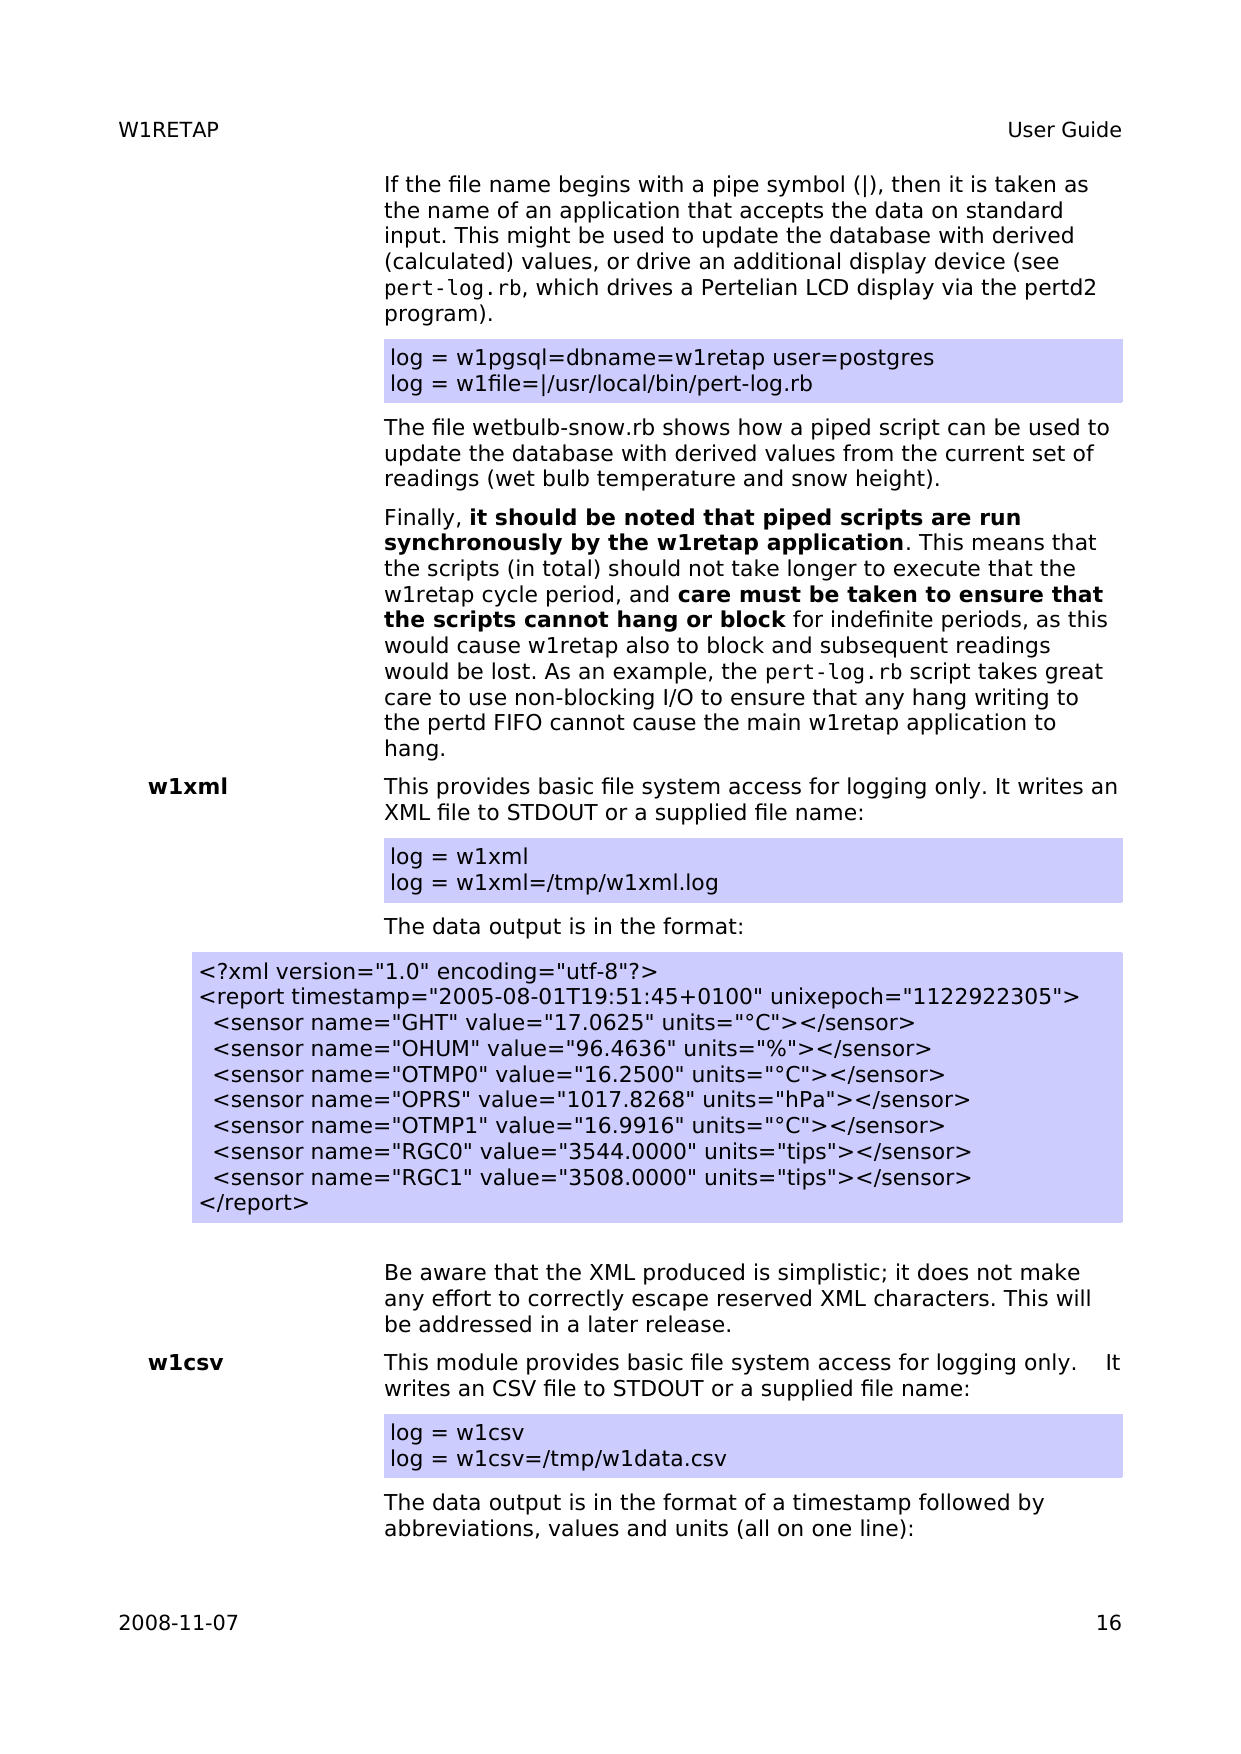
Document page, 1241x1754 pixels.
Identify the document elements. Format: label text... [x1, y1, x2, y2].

list If the file name begins with a pipe symbol (|), then it is taken as the name of an application that accepts the data on standard input. This might be used to update the database with derived (calculated) values, or drive an additional display device (see pert-log.rb, which drives a Pertelian LCD display via the pertd2 program). [148, 172, 1122, 326]
list w1xml This provides basic file system access for logging only. It writes an XML file to STDOUT or a supplied file name: [148, 774, 1122, 826]
text log = w1csv log = w1csv=/tmp/w1data.csv [385, 1415, 1122, 1477]
list Be aware that the XML produced is simplistic; it does not make any effort to correctly escape reserved XML characters. This will be addressed in a later release. [148, 1260, 1122, 1337]
list Finally, it should be noted that piped scripts are run synchronously by the w1retap application. This means that the scripts (in total) should not take longer to execute that the w1retap cycle period, and care must be taken to ensure that the scripts cannot hang or block for indefinite periods, as this would cause w1retap also to block and subsequent readings would be lost. As an example, the pert-log.rb script takes great care to use non-blocking I/O to ensure that any hang writing to the pertd FIFO cannot cause the main w1retap application to hang. [148, 504, 1122, 762]
list w1csv This module provides basic file system access for logging only. It writes an CSV file to STDOUT or a supplied file name: [148, 1350, 1122, 1401]
list The file wetbulb-snow.rb shows how a piped script can be used to update the database with derived values from the current set of readings (wet bulb temperature and snow height). [148, 415, 1122, 492]
text log = w1pgsql=dbname=w1retap user=postgres log = w1file=|/usr/local/bin/pert-log.rb [385, 340, 1122, 402]
list The data output is in the format of a timestamp followed by abbreviations, values and units (all on one line): [148, 1490, 1122, 1541]
list The data output is in the format: [148, 914, 1122, 940]
text log = w1xml log = w1xml=/tmp/w1xml.log [385, 839, 1122, 902]
text <?xml version="1.0" encoding="utf-8"?> <report timestamp="2005-08-01T19:51:45+0100" unixepoch="1122922305"> <sensor name="GHT" value="17.0625" units="°C"></sensor> <sensor name="OHUM" value="96.4636" units="%"></sensor> <sensor name="OTMP0" value="16.2500" units="°C"></sensor> <sensor name="OPRS" value="1017.8268" units="hPa"></sensor> <sensor name="OTMP1" value="16.9916" units="°C"></sensor> <sensor name="RGC0" value="3544.0000" units="tips"></sensor> <sensor name="RGC1" value="3508.0000" units="tips"></sensor> </report> [193, 954, 1122, 1222]
